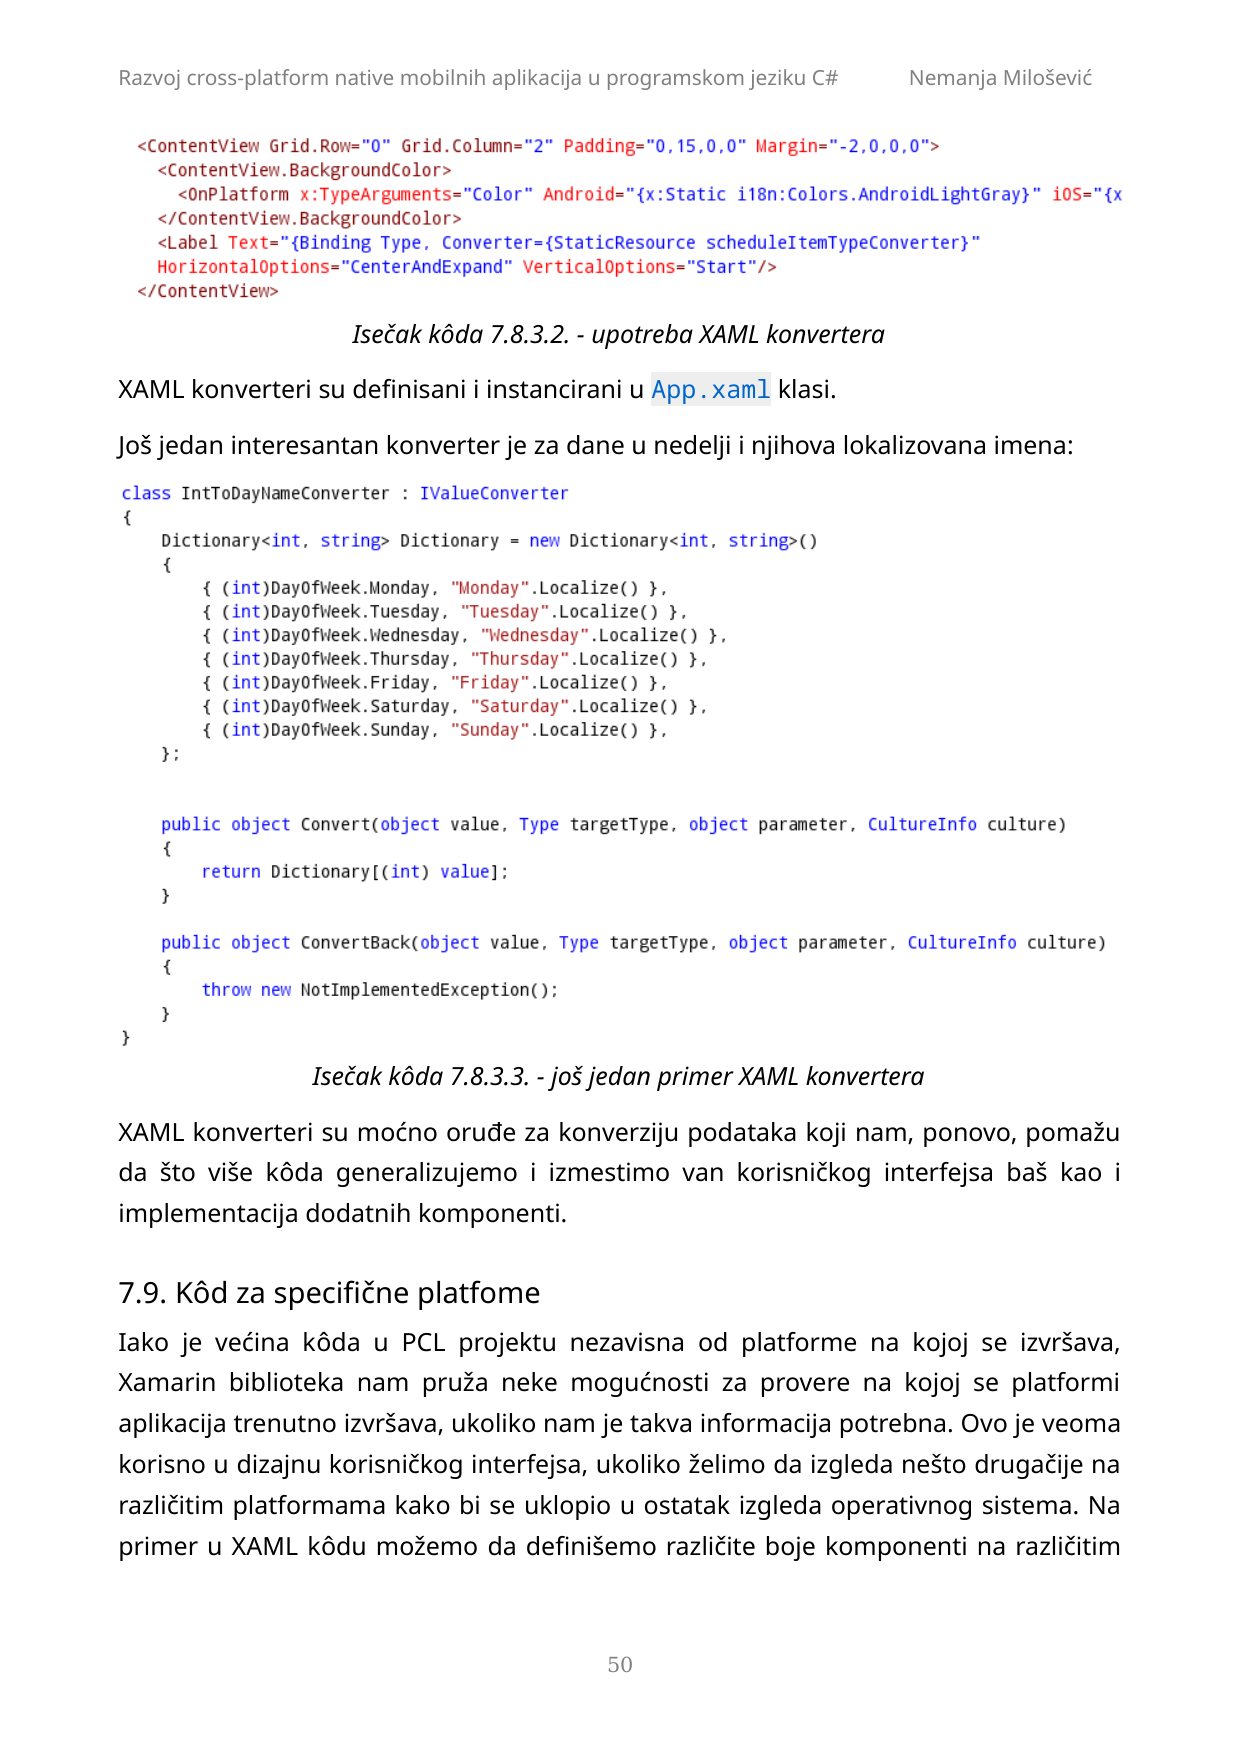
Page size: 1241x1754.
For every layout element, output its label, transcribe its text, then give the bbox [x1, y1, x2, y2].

text XAML konverteri su moćno oruđe za konverziju podataka koji nam, ponovo, pomažu da što više kôda generalizujemo i izmestimo van korisničkog interfejsa baš kao i implementacija dodatnih komponenti. [118, 1114, 1122, 1230]
subtitle 7.9. Kôd za specifične platfome [118, 1272, 1122, 1312]
text XAML konverteri su definisani i instancirani u App.xaml klasi. [118, 372, 1122, 406]
text Isečak kôda 7.8.3.2. - upotreba XAML konvertera [118, 310, 1122, 351]
text Još jedan interesantan konverter je za dane u nedelji i njihova lokalizovana imena: [118, 427, 1122, 462]
text Iako je većina kôda u PCL projektu nezavisna od platforme na kojoj se izvršava, Xamarin biblioteka nam pruža neke mogućnosti za provere na kojoj se platformi aplikacija trenutno izvršava, ukoliko nam je takva informacija potrebna. Ovo je veoma korisno u dizajnu korisničkog interfejsa, ukoliko želimo da izgleda nešto drugačije na različitim platformama kako bi se uklopio u ostatak izgleda operativnog sistema. Na primer u XAML kôdu možemo da definišemo različite boje komponenti na različitim [118, 1324, 1122, 1562]
picture [118, 482, 1123, 1052]
picture [118, 123, 1123, 310]
text Isečak kôda 7.8.3.3. - još jedan primer XAML konvertera [118, 1052, 1122, 1093]
